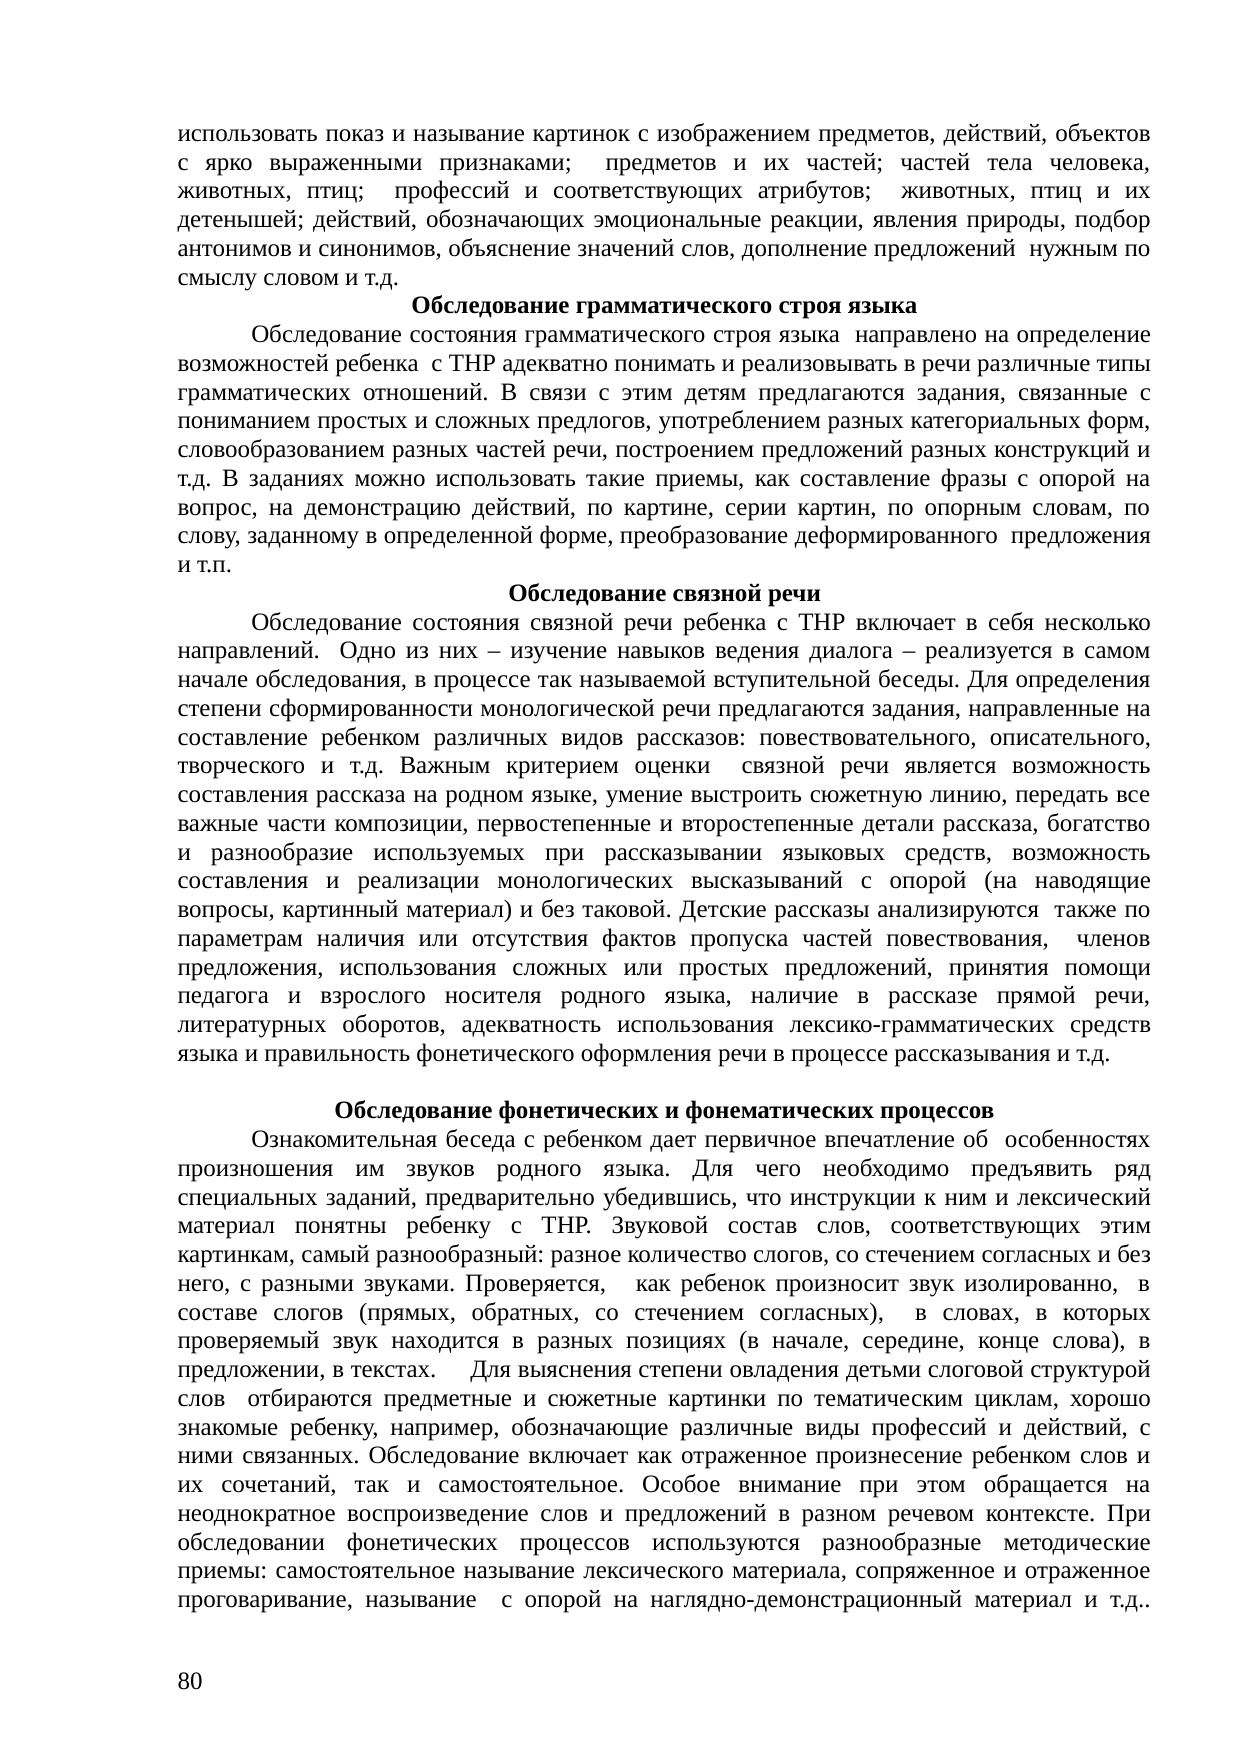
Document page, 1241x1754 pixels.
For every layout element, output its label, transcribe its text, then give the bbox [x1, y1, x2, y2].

text Обследование фонетических и фонематических процессов [177, 1096, 1152, 1124]
text Обследование состояния грамматического строя языка направлено на определение возможностей ребенка с ТНР адекватно понимать и реализовывать в речи различные типы грамматических отношений. В связи с этим детям предлагаются задания, связанные с пониманием простых и сложных предлогов, употреблением разных категориальных форм, словообразованием разных частей речи, построением предложений разных конструкций и т.д. В заданиях можно использовать такие приемы, как составление фразы с опорой на вопрос, на демонстрацию действий, по картине, серии картин, по опорным словам, по слову, заданному в определенной форме, преобразование деформированного предложения и т.п. [177, 319, 1152, 578]
text использовать показ и называние картинок с изображением предметов, действий, объектов с ярко выраженными признаками; предметов и их частей; частей тела человека, животных, птиц; профессий и соответствующих атрибутов; животных, птиц и их детенышей; действий, обозначающих эмоциональные реакции, явления природы, подбор антонимов и синонимов, объяснение значений слов, дополнение предложений нужным по смыслу словом и т.д. [177, 118, 1152, 291]
text Обследование грамматического строя языка [177, 291, 1152, 319]
text Обследование состояния связной речи ребенка с ТНР включает в себя несколько направлений. Одно из них – изучение навыков ведения диалога – реализуется в самом начале обследования, в процессе так называемой вступительной беседы. Для определения степени сформированности монологической речи предлагаются задания, направленные на составление ребенком различных видов рассказов: повествовательного, описательного, творческого и т.д. Важным критерием оценки связной речи является возможность составления рассказа на родном языке, умение выстроить сюжетную линию, передать все важные части композиции, первостепенные и второстепенные детали рассказа, богатство и разнообразие используемых при рассказывании языковых средств, возможность составления и реализации монологических высказываний с опорой (на наводящие вопросы, картинный материал) и без таковой. Детские рассказы анализируются также по параметрам наличия или отсутствия фактов пропуска частей повествования, членов предложения, использования сложных или простых предложений, принятия помощи педагога и взрослого носителя родного языка, наличие в рассказе прямой речи, литературных оборотов, адекватность использования лексико-грамматических средств языка и правильность фонетического оформления речи в процессе рассказывания и т.д. [177, 607, 1152, 1067]
text Ознакомительная беседа с ребенком дает первичное впечатление об особенностях произношения им звуков родного языка. Для чего необходимо предъявить ряд специальных заданий, предварительно убедившись, что инструкции к ним и лексический материал понятны ребенку с ТНР. Звуковой состав слов, соответствующих этим картинкам, самый разнообразный: разное количество слогов, со стечением согласных и без него, с разными звуками. Проверяется, как ребенок произносит звук изолированно, в составе слогов (прямых, обратных, со стечением согласных), в словах, в которых проверяемый звук находится в разных позициях (в начале, середине, конце слова), в предложении, в текстах. Для выяснения степени овладения детьми слоговой структурой слов отбираются предметные и сюжетные картинки по тематическим циклам, хорошо знакомые ребенку, например, обозначающие различные виды профессий и действий, с ними связанных. Обследование включает как отраженное произнесение ребенком слов и их сочетаний, так и самостоятельное. Особое внимание при этом обращается на неоднократное воспроизведение слов и предложений в разном речевом контексте. При обследовании фонетических процессов используются разнообразные методические приемы: самостоятельное называние лексического материала, сопряженное и отраженное проговаривание, называние с опорой на наглядно-демонстрационный материал и т.д.. [177, 1124, 1152, 1613]
text Обследование связной речи [177, 578, 1152, 607]
